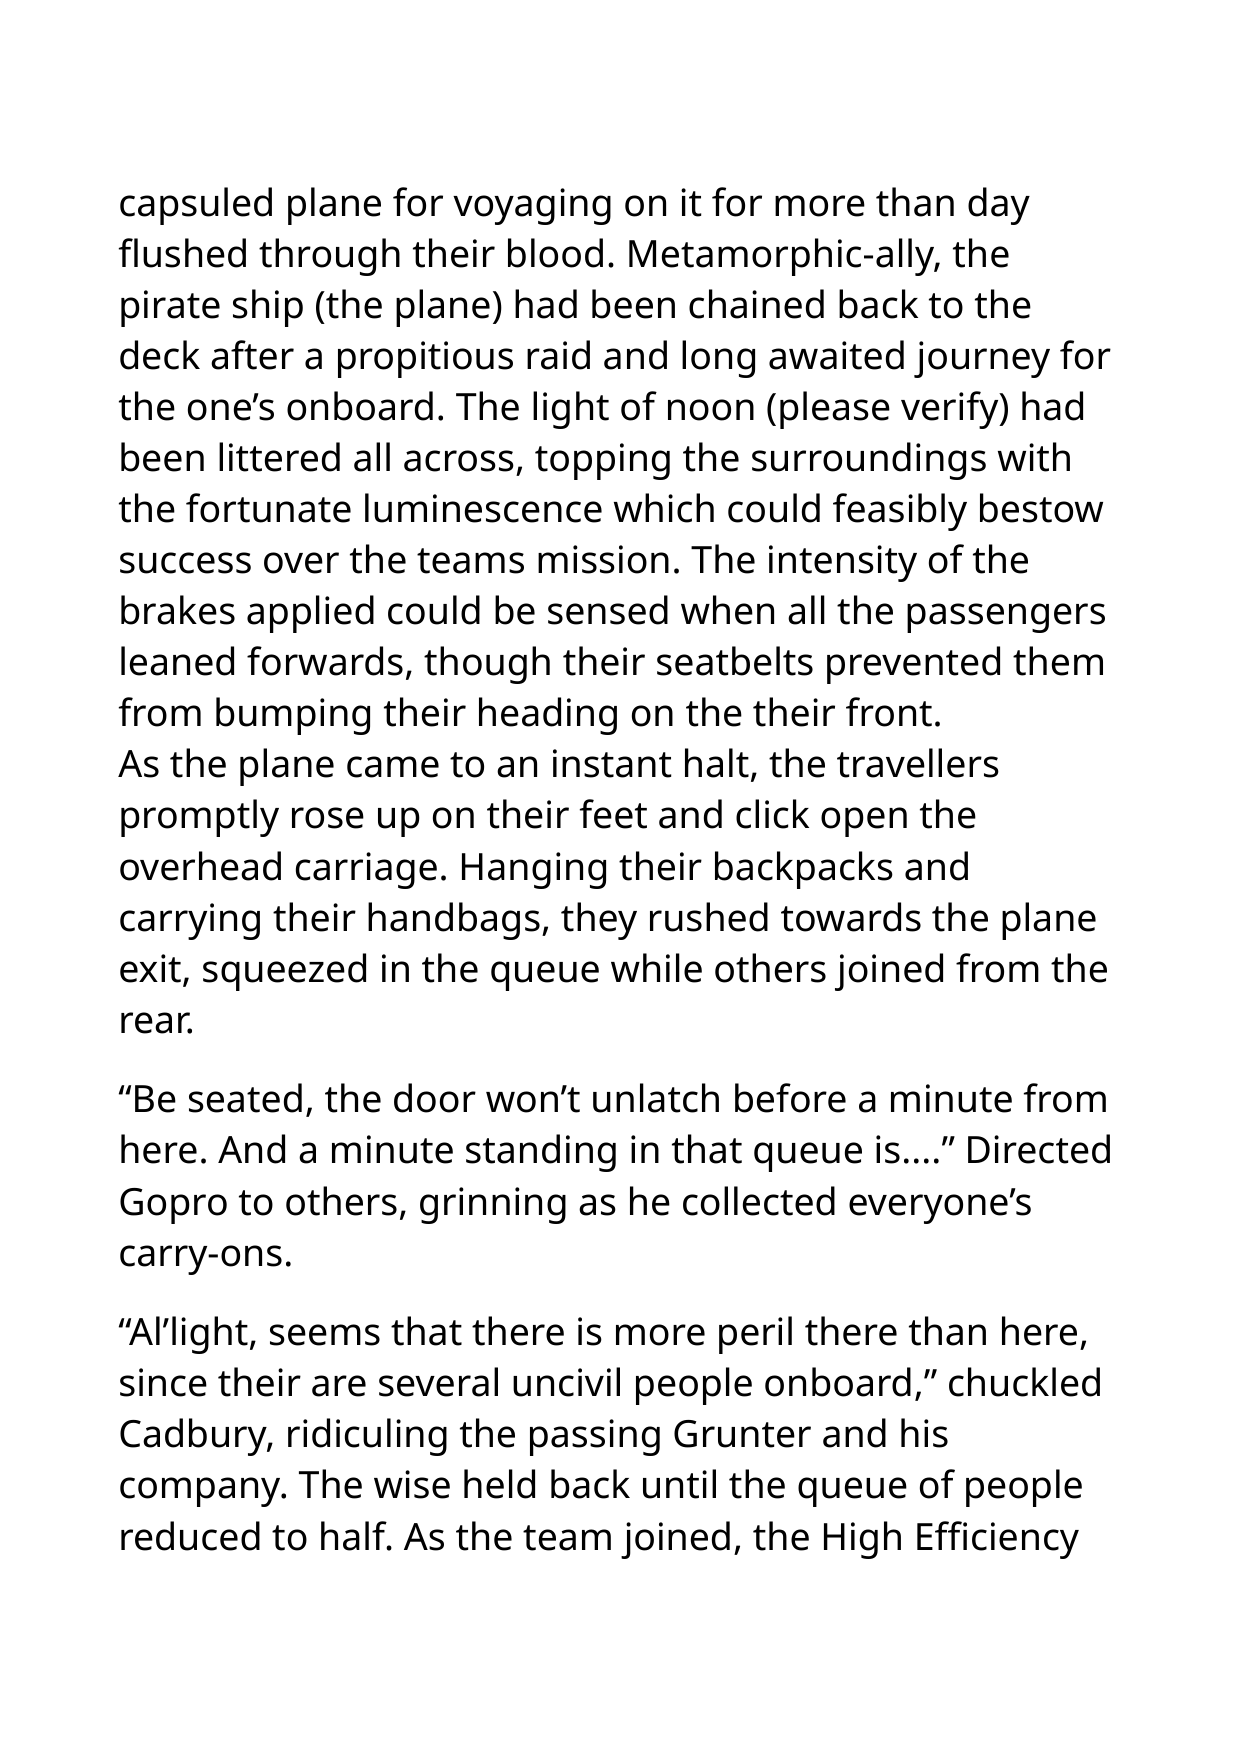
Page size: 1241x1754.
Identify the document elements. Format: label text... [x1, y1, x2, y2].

text capsuled plane for voyaging on it for more than day flushed through their blood. Metamorphic-ally, the pirate ship (the plane) had been chained back to the deck after a propitious raid and long awaited journey for the one’s onboard. The light of noon (please verify) had been littered all across, topping the surroundings with the fortunate luminescence which could feasibly bestow success over the teams mission. The intensity of the brakes applied could be sensed when all the passengers leaned forwards, though their seatbelts prevented them from bumping their heading on the their front. [118, 176, 1122, 738]
text “Al’light, seems that there is more peril there than here, since their are several uncivil people onboard,” chuckled Cadbury, ridiculing the passing Grunter and his company. The wise held back until the queue of people reduced to half. As the team joined, the High Efficiency [118, 1306, 1122, 1561]
text As the plane came to an instant halt, the travellers promptly rose up on their feet and click open the overhead carriage. Hanging their backpacks and carrying their handbags, they rushed towards the plane exit, squeezed in the queue while others joined from the rear. [118, 738, 1122, 1044]
text “Be seated, the door won’t unlatch before a minute from here. And a minute standing in that queue is....” Directed Gopro to others, grinning as he collected everyone’s carry-ons. [118, 1073, 1122, 1277]
